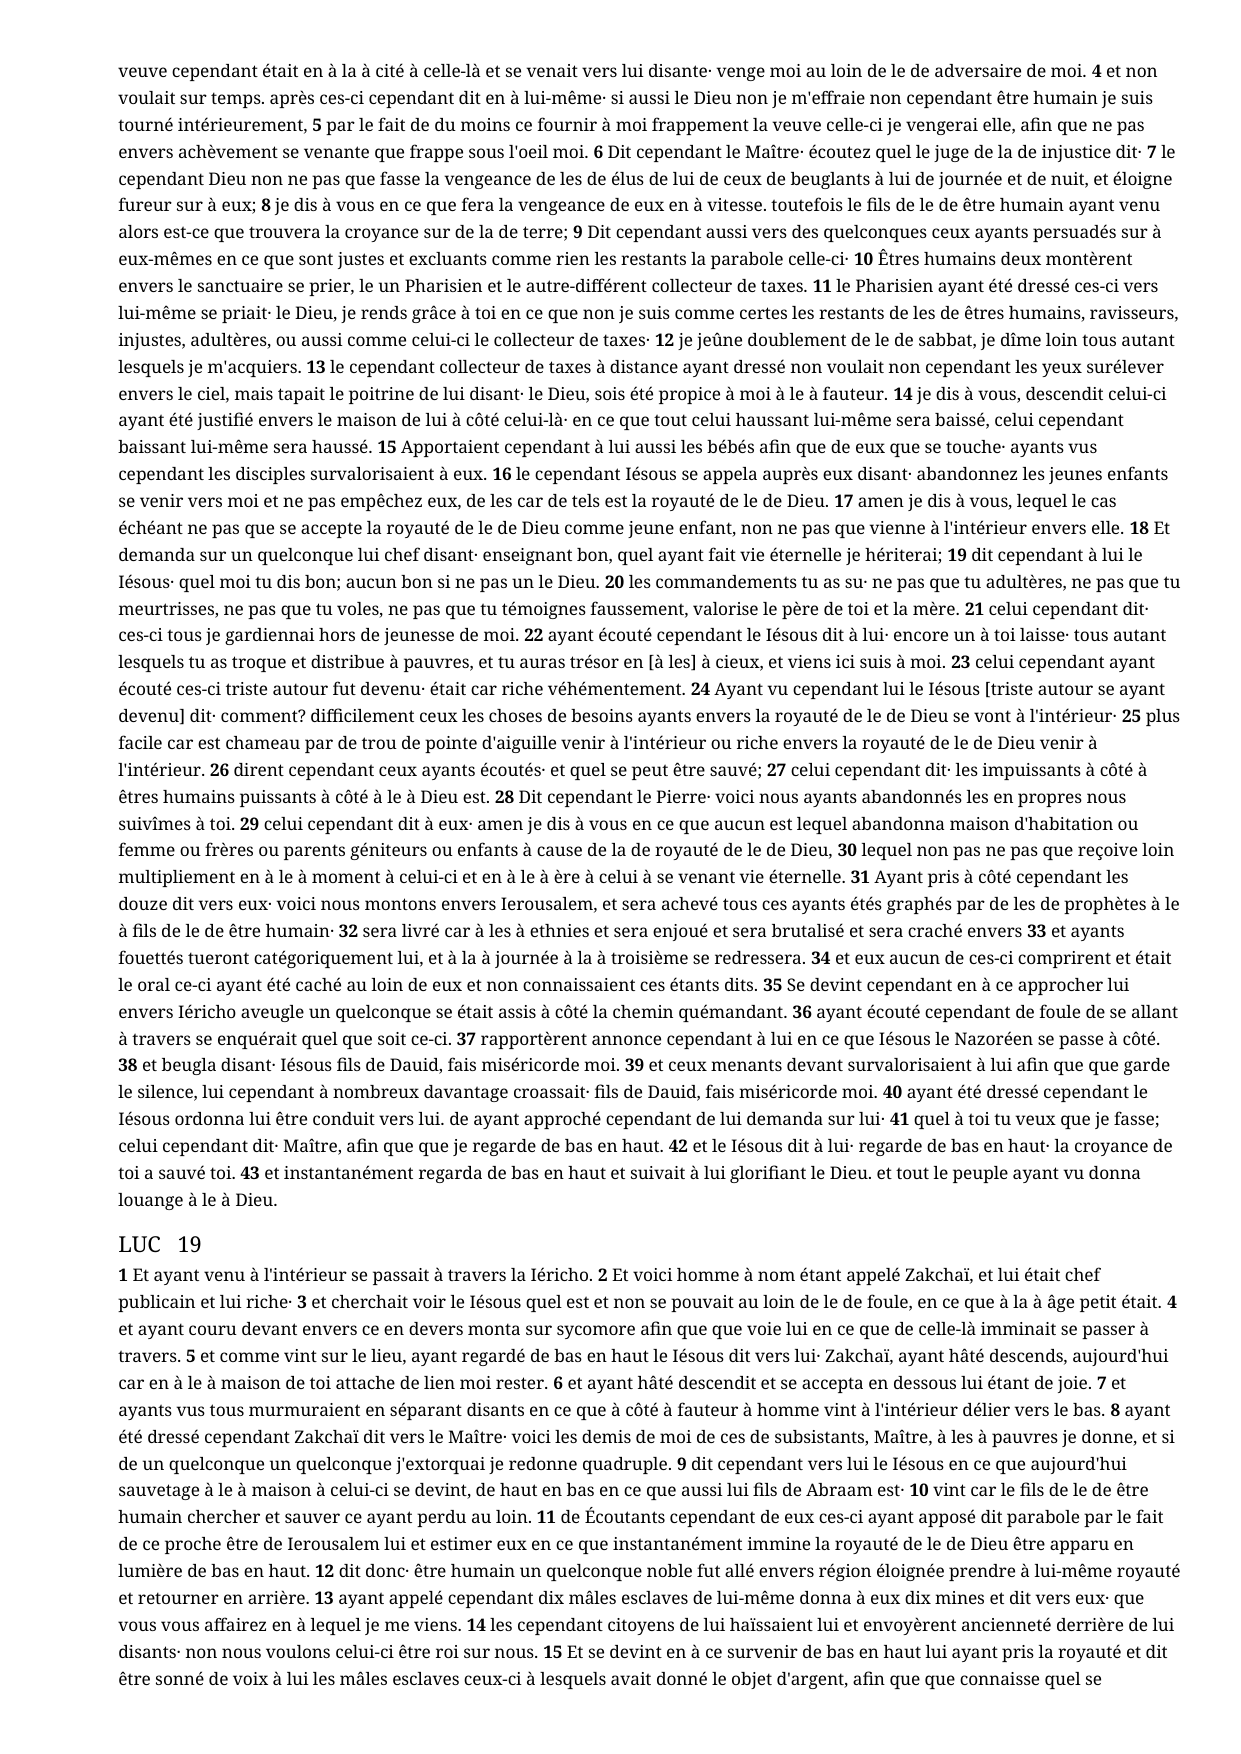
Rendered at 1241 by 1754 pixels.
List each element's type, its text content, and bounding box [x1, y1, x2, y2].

text LUC 19 [118, 1229, 1181, 1259]
text veuve cependant était en à la à cité à celle-là et se venait vers lui disante· venge moi au loin de le de adversaire de moi. 4 et non voulait sur temps. après ces-ci cependant dit en à lui-même· si aussi le Dieu non je m'effraie non cependant être humain je suis tourné intérieurement, 5 par le fait de du moins ce fournir à moi frappement la veuve celle-ci je vengerai elle, afin que ne pas envers achèvement se venante que frappe sous l'oeil moi. 6 Dit cependant le Maître· écoutez quel le juge de la de injustice dit· 7 le cependant Dieu non ne pas que fasse la vengeance de les de élus de lui de ceux de beuglants à lui de journée et de nuit, et éloigne fureur sur à eux; 8 je dis à vous en ce que fera la vengeance de eux en à vitesse. toutefois le fils de le de être humain ayant venu alors est-ce que trouvera la croyance sur de la de terre; 9 Dit cependant aussi vers des quelconques ceux ayants persuadés sur à eux-mêmes en ce que sont justes et excluants comme rien les restants la parabole celle-ci· 10 Êtres humains deux montèrent envers le sanctuaire se prier, le un Pharisien et le autre-différent collecteur de taxes. 11 le Pharisien ayant été dressé ces-ci vers lui-même se priait· le Dieu, je rends grâce à toi en ce que non je suis comme certes les restants de les de êtres humains, ravisseurs, injustes, adultères, ou aussi comme celui-ci le collecteur de taxes· 12 je jeûne doublement de le de sabbat, je dîme loin tous autant lesquels je m'acquiers. 13 le cependant collecteur de taxes à distance ayant dressé non voulait non cependant les yeux surélever envers le ciel, mais tapait le poitrine de lui disant· le Dieu, sois été propice à moi à le à fauteur. 14 je dis à vous, descendit celui-ci ayant été justifié envers le maison de lui à côté celui-là· en ce que tout celui haussant lui-même sera baissé, celui cependant baissant lui-même sera haussé. 15 Apportaient cependant à lui aussi les bébés afin que de eux que se touche· ayants vus cependant les disciples survalorisaient à eux. 16 le cependant Iésous se appela auprès eux disant· abandonnez les jeunes enfants se venir vers moi et ne pas empêchez eux, de les car de tels est la royauté de le de Dieu. 17 amen je dis à vous, lequel le cas échéant ne pas que se accepte la royauté de le de Dieu comme jeune enfant, non ne pas que vienne à l'intérieur envers elle. 18 Et demanda sur un quelconque lui chef disant· enseignant bon, quel ayant fait vie éternelle je hériterai; 19 dit cependant à lui le Iésous· quel moi tu dis bon; aucun bon si ne pas un le Dieu. 20 les commandements tu as su· ne pas que tu adultères, ne pas que tu meurtrisses, ne pas que tu voles, ne pas que tu témoignes faussement, valorise le père de toi et la mère. 21 celui cependant dit· ces-ci tous je gardiennai hors de jeunesse de moi. 22 ayant écouté cependant le Iésous dit à lui· encore un à toi laisse· tous autant lesquels tu as troque et distribue à pauvres, et tu auras trésor en [à les] à cieux, et viens ici suis à moi. 23 celui cependant ayant écouté ces-ci triste autour fut devenu· était car riche véhémentement. 24 Ayant vu cependant lui le Iésous [triste autour se ayant devenu] dit· comment? difficilement ceux les choses de besoins ayants envers la royauté de le de Dieu se vont à l'intérieur· 25 plus facile car est chameau par de trou de pointe d'aiguille venir à l'intérieur ou riche envers la royauté de le de Dieu venir à l'intérieur. 26 dirent cependant ceux ayants écoutés· et quel se peut être sauvé; 27 celui cependant dit· les impuissants à côté à êtres humains puissants à côté à le à Dieu est. 28 Dit cependant le Pierre· voici nous ayants abandonnés les en propres nous suivîmes à toi. 29 celui cependant dit à eux· amen je dis à vous en ce que aucun est lequel abandonna maison d'habitation ou femme ou frères ou parents géniteurs ou enfants à cause de la de royauté de le de Dieu, 30 lequel non pas ne pas que reçoive loin multipliement en à le à moment à celui-ci et en à le à ère à celui à se venant vie éternelle. 31 Ayant pris à côté cependant les douze dit vers eux· voici nous montons envers Ierousalem, et sera achevé tous ces ayants étés graphés par de les de prophètes à le à fils de le de être humain· 32 sera livré car à les à ethnies et sera enjoué et sera brutalisé et sera craché envers 33 et ayants fouettés tueront catégoriquement lui, et à la à journée à la à troisième se redressera. 34 et eux aucun de ces-ci comprirent et était le oral ce-ci ayant été caché au loin de eux et non connaissaient ces étants dits. 35 Se devint cependant en à ce approcher lui envers Iéricho aveugle un quelconque se était assis à côté la chemin quémandant. 36 ayant écouté cependant de foule de se allant à travers se enquérait quel que soit ce-ci. 37 rapportèrent annonce cependant à lui en ce que Iésous le Nazoréen se passe à côté. 38 et beugla disant· Iésous fils de Dauid, fais miséricorde moi. 39 et ceux menants devant survalorisaient à lui afin que que garde le silence, lui cependant à nombreux davantage croassait· fils de Dauid, fais miséricorde moi. 40 ayant été dressé cependant le Iésous ordonna lui être conduit vers lui. de ayant approché cependant de lui demanda sur lui· 41 quel à toi tu veux que je fasse; celui cependant dit· Maître, afin que que je regarde de bas en haut. 42 et le Iésous dit à lui· regarde de bas en haut· la croyance de toi a sauvé toi. 43 et instantanément regarda de bas en haut et suivait à lui glorifiant le Dieu. et tout le peuple ayant vu donna louange à le à Dieu. [118, 59, 1181, 1211]
text 1 Et ayant venu à l'intérieur se passait à travers la Iéricho. 2 Et voici homme à nom étant appelé Zakchaï, et lui était chef publicain et lui riche· 3 et cherchait voir le Iésous quel est et non se pouvait au loin de le de foule, en ce que à la à âge petit était. 4 et ayant couru devant envers ce en devers monta sur sycomore afin que que voie lui en ce que de celle-là imminait se passer à travers. 5 et comme vint sur le lieu, ayant regardé de bas en haut le Iésous dit vers lui· Zakchaï, ayant hâté descends, aujourd'hui car en à le à maison de toi attache de lien moi rester. 6 et ayant hâté descendit et se accepta en dessous lui étant de joie. 7 et ayants vus tous murmuraient en séparant disants en ce que à côté à fauteur à homme vint à l'intérieur délier vers le bas. 8 ayant été dressé cependant Zakchaï dit vers le Maître· voici les demis de moi de ces de subsistants, Maître, à les à pauvres je donne, et si de un quelconque un quelconque j'extorquai je redonne quadruple. 9 dit cependant vers lui le Iésous en ce que aujourd'hui sauvetage à le à maison à celui-ci se devint, de haut en bas en ce que aussi lui fils de Abraam est· 10 vint car le fils de le de être humain chercher et sauver ce ayant perdu au loin. 11 de Écoutants cependant de eux ces-ci ayant apposé dit parabole par le fait de ce proche être de Ierousalem lui et estimer eux en ce que instantanément immine la royauté de le de Dieu être apparu en lumière de bas en haut. 12 dit donc· être humain un quelconque noble fut allé envers région éloignée prendre à lui-même royauté et retourner en arrière. 13 ayant appelé cependant dix mâles esclaves de lui-même donna à eux dix mines et dit vers eux· que vous vous affairez en à lequel je me viens. 14 les cependant citoyens de lui haïssaient lui et envoyèrent ancienneté derrière de lui disants· non nous voulons celui-ci être roi sur nous. 15 Et se devint en à ce survenir de bas en haut lui ayant pris la royauté et dit être sonné de voix à lui les mâles esclaves ceux-ci à lesquels avait donné le objet d'argent, afin que que connaisse quel se [118, 1263, 1181, 1690]
